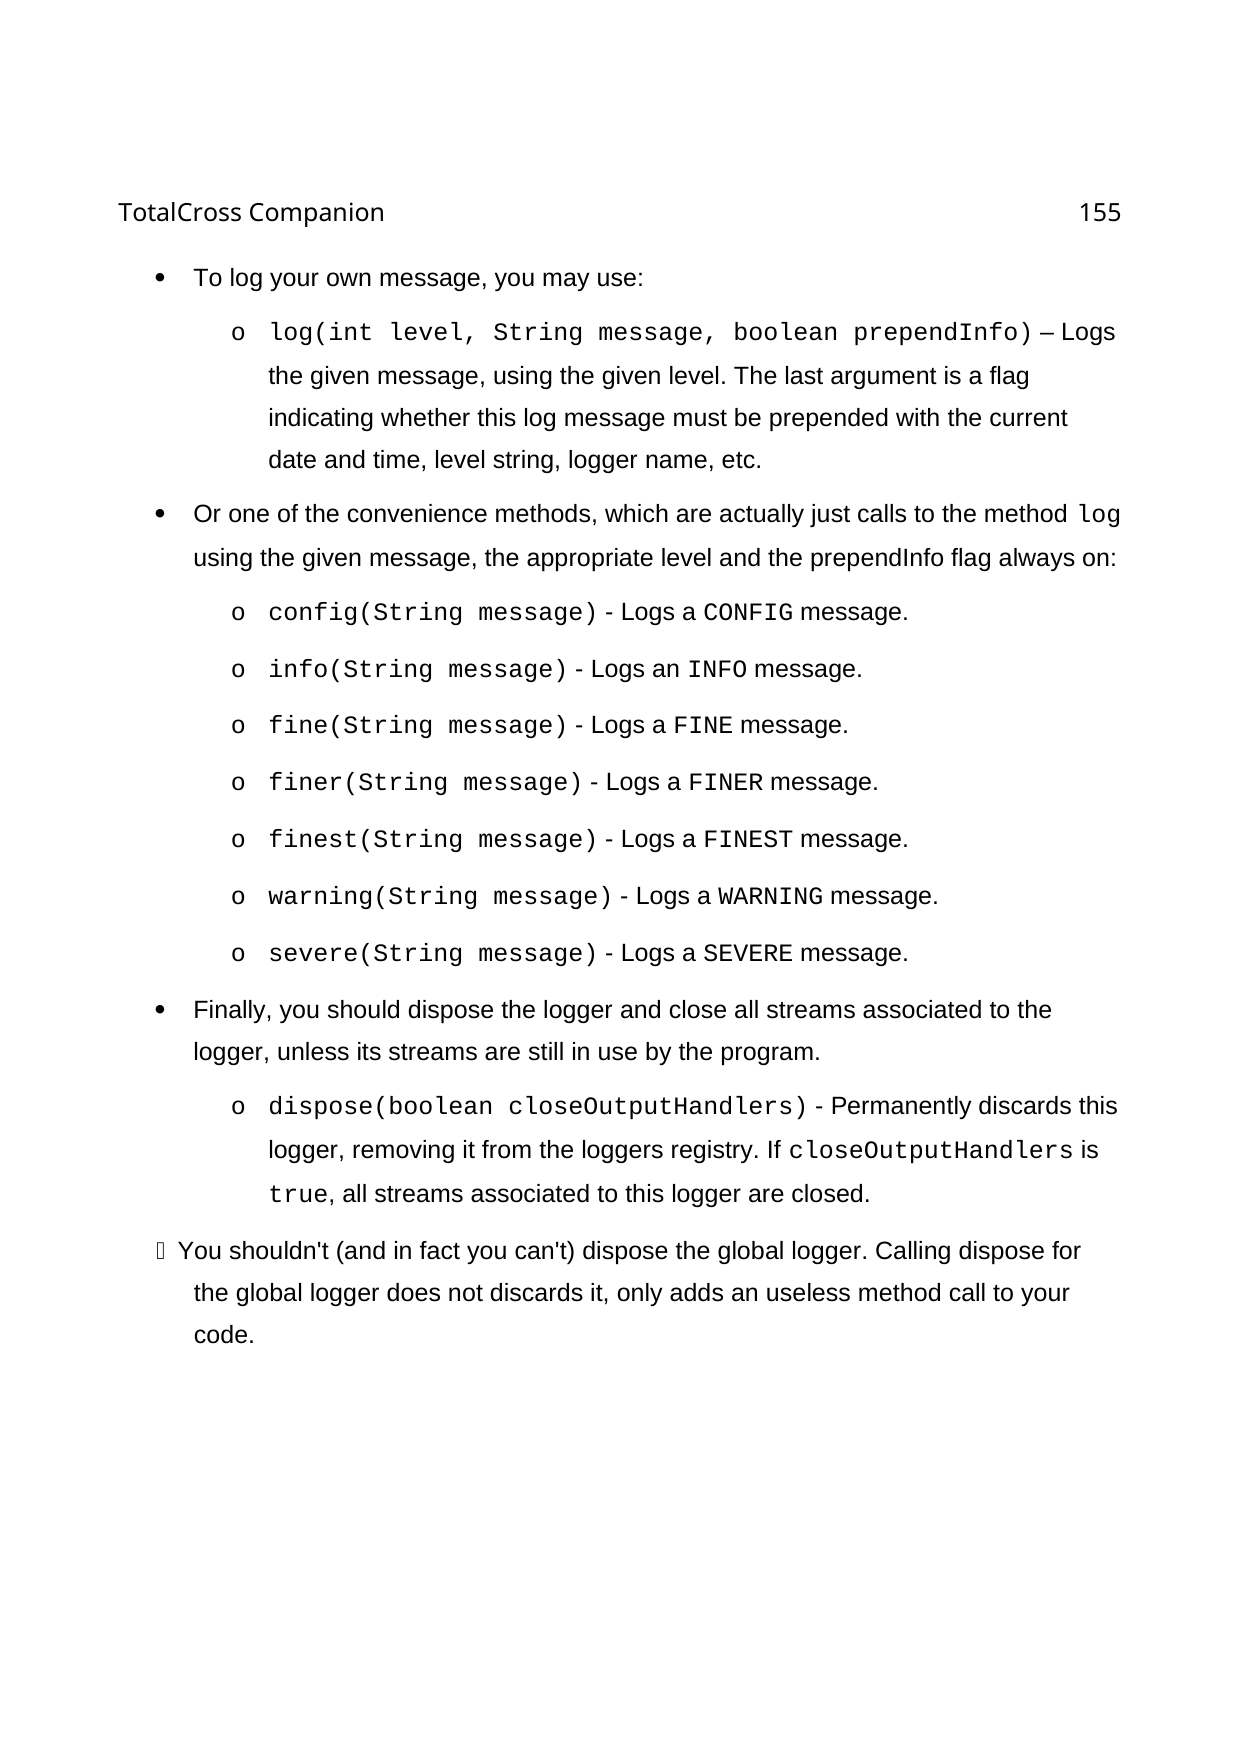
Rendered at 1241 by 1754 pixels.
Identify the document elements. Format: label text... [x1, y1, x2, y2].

list severe(String message) - Logs a SEVERE message. [231, 939, 1122, 969]
list finest(String message) - Logs a FINEST message. [231, 825, 1122, 855]
list info(String message) - Logs an INFO message. [231, 654, 1122, 684]
list To log your own message, you may use: [156, 264, 1122, 292]
list warning(String message) - Logs a WARNING message. [231, 882, 1122, 912]
list You shouldn't (and in fact you can't) dispose the global logger. Calling dispose for the global logger does not discards it, only adds an useless method call to your code. [156, 1237, 1122, 1349]
list Finally, you should dispose the logger and close all streams associated to the logger, unless its streams are still in use by the program. [156, 996, 1122, 1066]
list finer(String message) - Logs a FINER message. [231, 768, 1122, 798]
list fine(String message) - Logs a FINE message. [231, 711, 1122, 741]
list dispose(boolean closeOutputHandlers) - Permanently discards this logger, removing it from the loggers registry. If closeOutputHandlers is true, all streams associated to this logger are closed. [231, 1092, 1122, 1210]
list log(int level, String message, boolean prependInfo) – Logs the given message, using the given level. The last argument is a flag indicating whether this log message must be prepended with the current date and time, level string, logger name, etc. [231, 318, 1122, 474]
list Or one of the convenience methods, which are actually just calls to the method log using the given message, the appropriate level and the prependInfo flag always on: [156, 500, 1122, 572]
list config(String message) - Logs a CONFIG message. [231, 598, 1122, 628]
